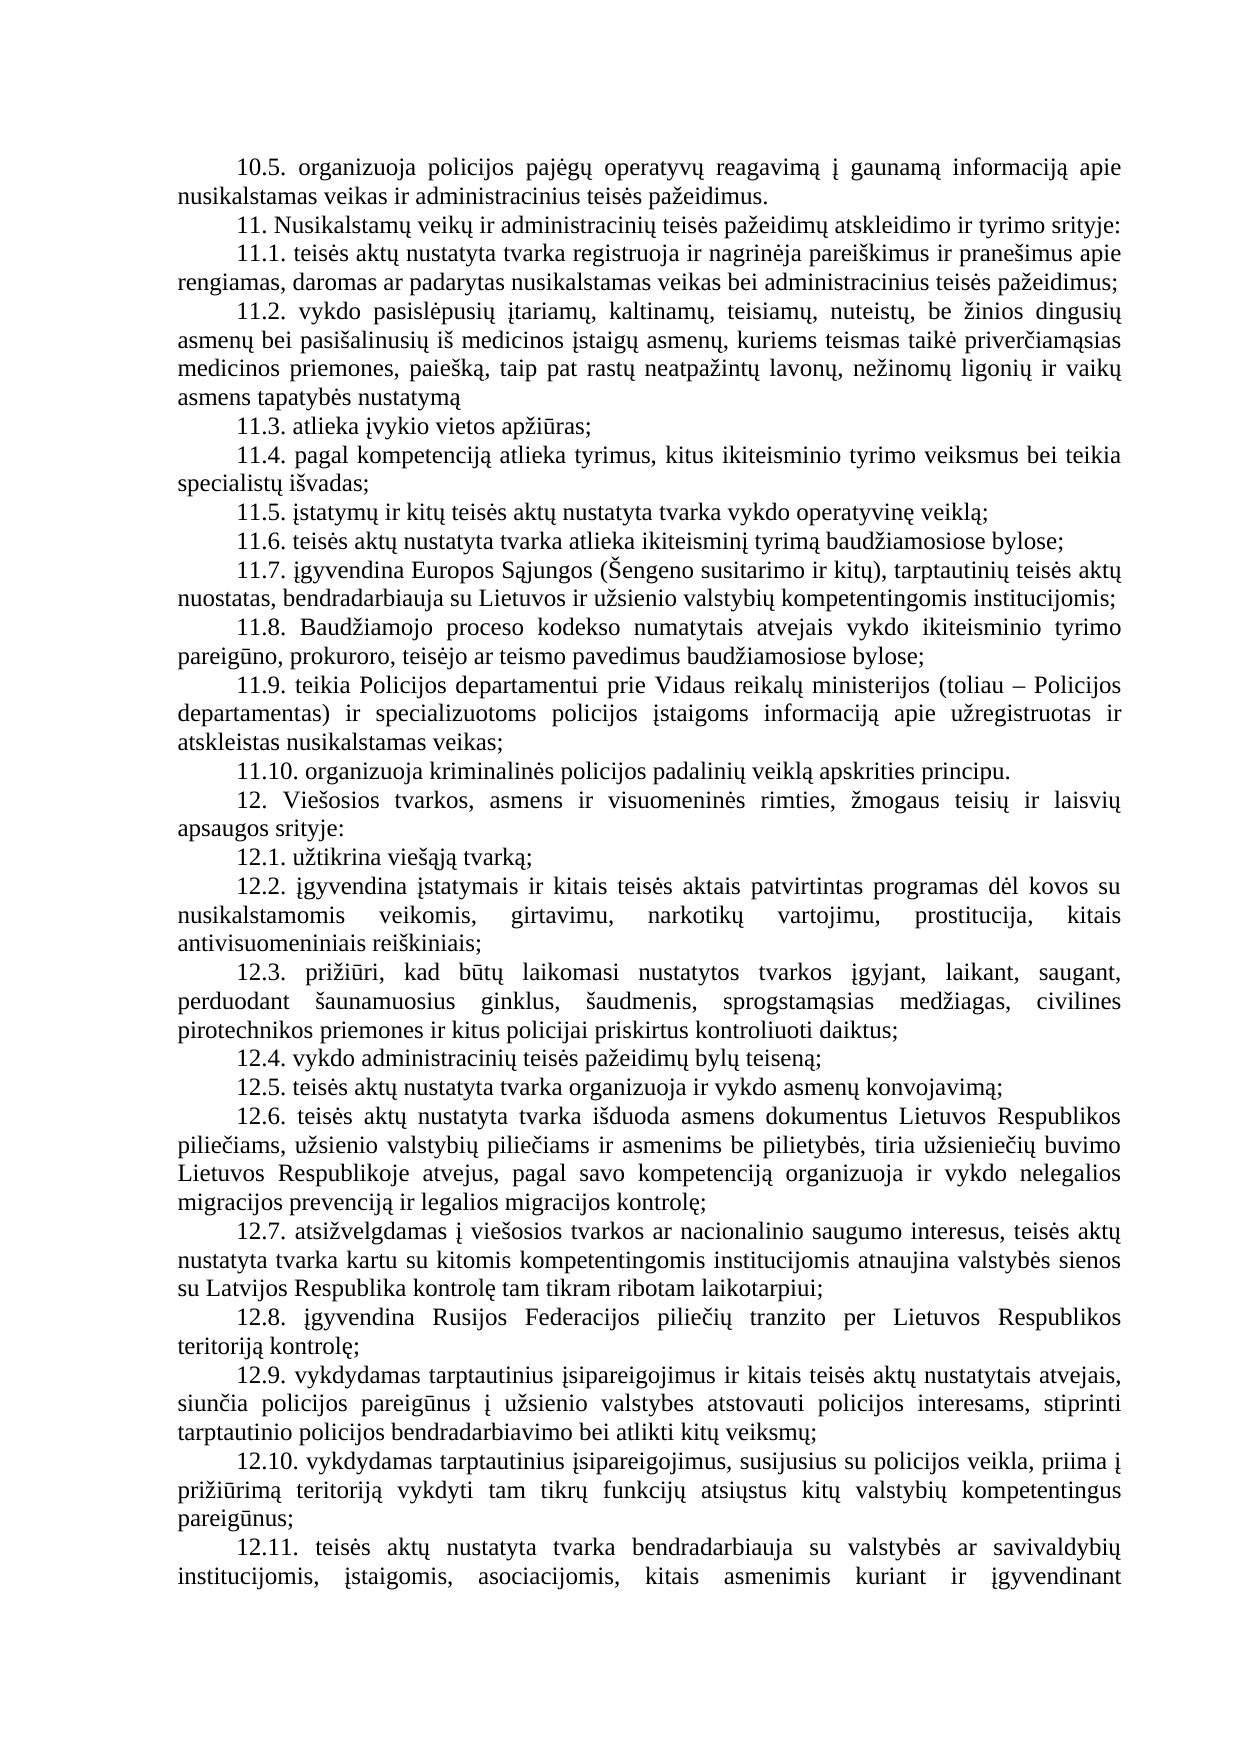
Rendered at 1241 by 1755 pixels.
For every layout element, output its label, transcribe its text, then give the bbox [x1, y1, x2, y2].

text 11.4. pagal kompetenciją atlieka tyrimus, kitus ikiteisminio tyrimo veiksmus bei teikia specialistų išvadas; [177, 440, 1122, 497]
text 12.10. vykdydamas tarptautinius įsipareigojimus, susijusius su policijos veikla, priima į prižiūrimą teritoriją vykdyti tam tikrų funkcijų atsiųstus kitų valstybių kompetentingus pareigūnus; [177, 1446, 1122, 1532]
text 12.3. prižiūri, kad būtų laikomasi nustatytos tvarkos įgyjant, laikant, saugant, perduodant šaunamuosius ginklus, šaudmenis, sprogstamąsias medžiagas, civilines pirotechnikos priemones ir kitus policijai priskirtus kontroliuoti daiktus; [177, 957, 1122, 1043]
text 12.8. įgyvendina Rusijos Federacijos piliečių tranzito per Lietuvos Respublikos teritoriją kontrolę; [177, 1302, 1122, 1360]
text 12.5. teisės aktų nustatyta tvarka organizuoja ir vykdo asmenų konvojavimą; [177, 1072, 1122, 1101]
text 11.6. teisės aktų nustatyta tvarka atlieka ikiteisminį tyrimą baudžiamosiose bylose; [177, 526, 1122, 555]
text 11.5. įstatymų ir kitų teisės aktų nustatyta tvarka vykdo operatyvinę veiklą; [177, 497, 1122, 526]
text 11.7. įgyvendina Europos Sąjungos (Šengeno susitarimo ir kitų), tarptautinių teisės aktų nuostatas, bendradarbiauja su Lietuvos ir užsienio valstybių kompetentingomis institucijomis; [177, 555, 1122, 612]
text 11.8. Baudžiamojo proceso kodekso numatytais atvejais vykdo ikiteisminio tyrimo pareigūno, prokuroro, teisėjo ar teismo pavedimus baudžiamosiose bylose; [177, 612, 1122, 670]
text 11.1. teisės aktų nustatyta tvarka registruoja ir nagrinėja pareiškimus ir pranešimus apie rengiamas, daromas ar padarytas nusikalstamas veikas bei administracinius teisės pažeidimus; [177, 238, 1122, 296]
text 12.7. atsižvelgdamas į viešosios tvarkos ar nacionalinio saugumo interesus, teisės aktų nustatyta tvarka kartu su kitomis kompetentingomis institucijomis atnaujina valstybės sienos su Latvijos Respublika kontrolę tam tikram ribotam laikotarpiui; [177, 1216, 1122, 1302]
text 11.2. vykdo pasislėpusių įtariamų, kaltinamų, teisiamų, nuteistų, be žinios dingusių asmenų bei pasišalinusių iš medicinos įstaigų asmenų, kuriems teismas taikė priverčiamąsias medicinos priemones, paiešką, taip pat rastų neatpažintų lavonų, nežinomų ligonių ir vaikų asmens tapatybės nustatymą [177, 296, 1122, 411]
text 11.9. teikia Policijos departamentui prie Vidaus reikalų ministerijos (toliau – Policijos departamentas) ir specializuotoms policijos įstaigoms informaciją apie užregistruotas ir atskleistas nusikalstamas veikas; [177, 670, 1122, 756]
text 12.4. vykdo administracinių teisės pažeidimų bylų teiseną; [177, 1043, 1122, 1072]
text 11. Nusikalstamų veikų ir administracinių teisės pažeidimų atskleidimo ir tyrimo srityje: [177, 210, 1122, 238]
text 11.3. atlieka įvykio vietos apžiūras; [177, 411, 1122, 440]
text 12.1. užtikrina viešąją tvarką; [177, 842, 1122, 871]
text 12.11. teisės aktų nustatyta tvarka bendradarbiauja su valstybės ar savivaldybių institucijomis, įstaigomis, asociacijomis, kitais asmenimis kuriant ir įgyvendinant [177, 1532, 1122, 1590]
text 12.2. įgyvendina įstatymais ir kitais teisės aktais patvirtintas programas dėl kovos su nusikalstamomis veikomis, girtavimu, narkotikų vartojimu, prostitucija, kitais antivisuomeniniais reiškiniais; [177, 871, 1122, 957]
text 10.5. organizuoja policijos pajėgų operatyvų reagavimą į gaunamą informaciją apie nusikalstamas veikas ir administracinius teisės pažeidimus. [177, 152, 1122, 210]
text 12.6. teisės aktų nustatyta tvarka išduoda asmens dokumentus Lietuvos Respublikos piliečiams, užsienio valstybių piliečiams ir asmenims be pilietybės, tiria užsieniečių buvimo Lietuvos Respublikoje atvejus, pagal savo kompetenciją organizuoja ir vykdo nelegalios migracijos prevenciją ir legalios migracijos kontrolę; [177, 1101, 1122, 1216]
text 12.9. vykdydamas tarptautinius įsipareigojimus ir kitais teisės aktų nustatytais atvejais, siunčia policijos pareigūnus į užsienio valstybes atstovauti policijos interesams, stiprinti tarptautinio policijos bendradarbiavimo bei atlikti kitų veiksmų; [177, 1360, 1122, 1446]
text 11.10. organizuoja kriminalinės policijos padalinių veiklą apskrities principu. [177, 756, 1122, 785]
text 12. Viešosios tvarkos, asmens ir visuomeninės rimties, žmogaus teisių ir laisvių apsaugos srityje: [177, 785, 1122, 842]
